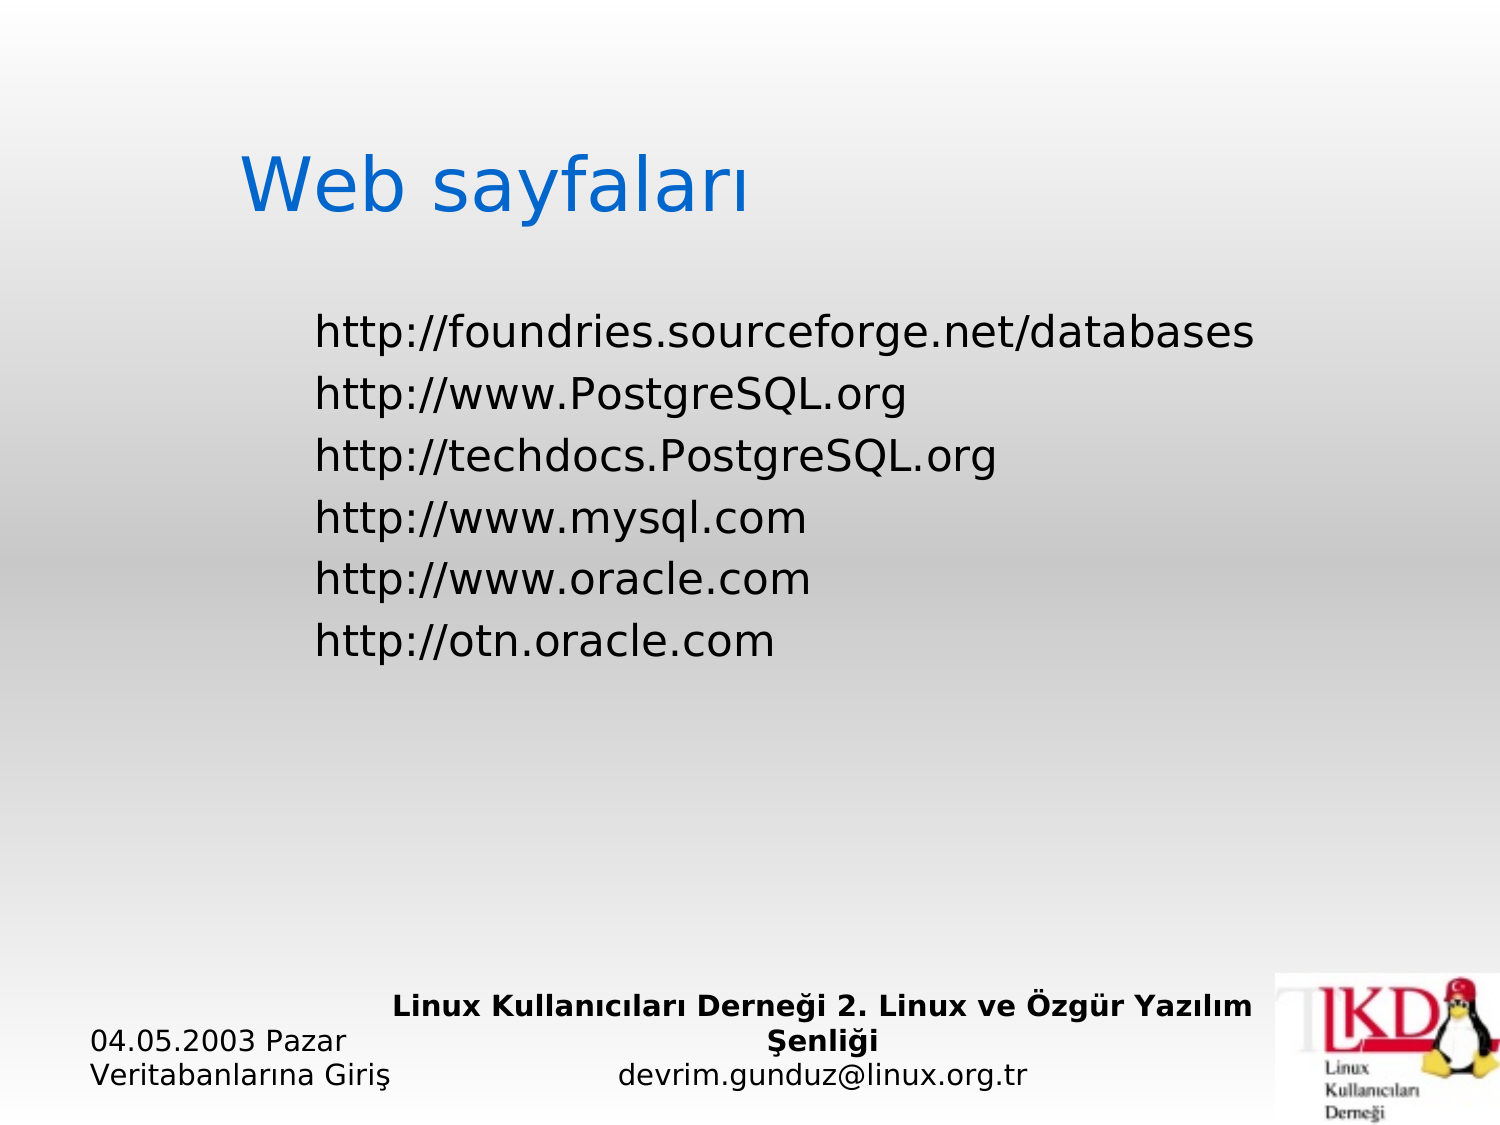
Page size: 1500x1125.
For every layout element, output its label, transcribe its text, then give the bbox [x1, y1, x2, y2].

picture [1275, 973, 1500, 1125]
list http://foundries.sourceforge.net/databases http://www.PostgreSQL.org http://techdocs.PostgreSQL.org http://www.mysql.com http://www.oracle.com http://otn.oracle.com [224, 299, 1425, 975]
title Web sayfaları [224, 49, 1425, 237]
